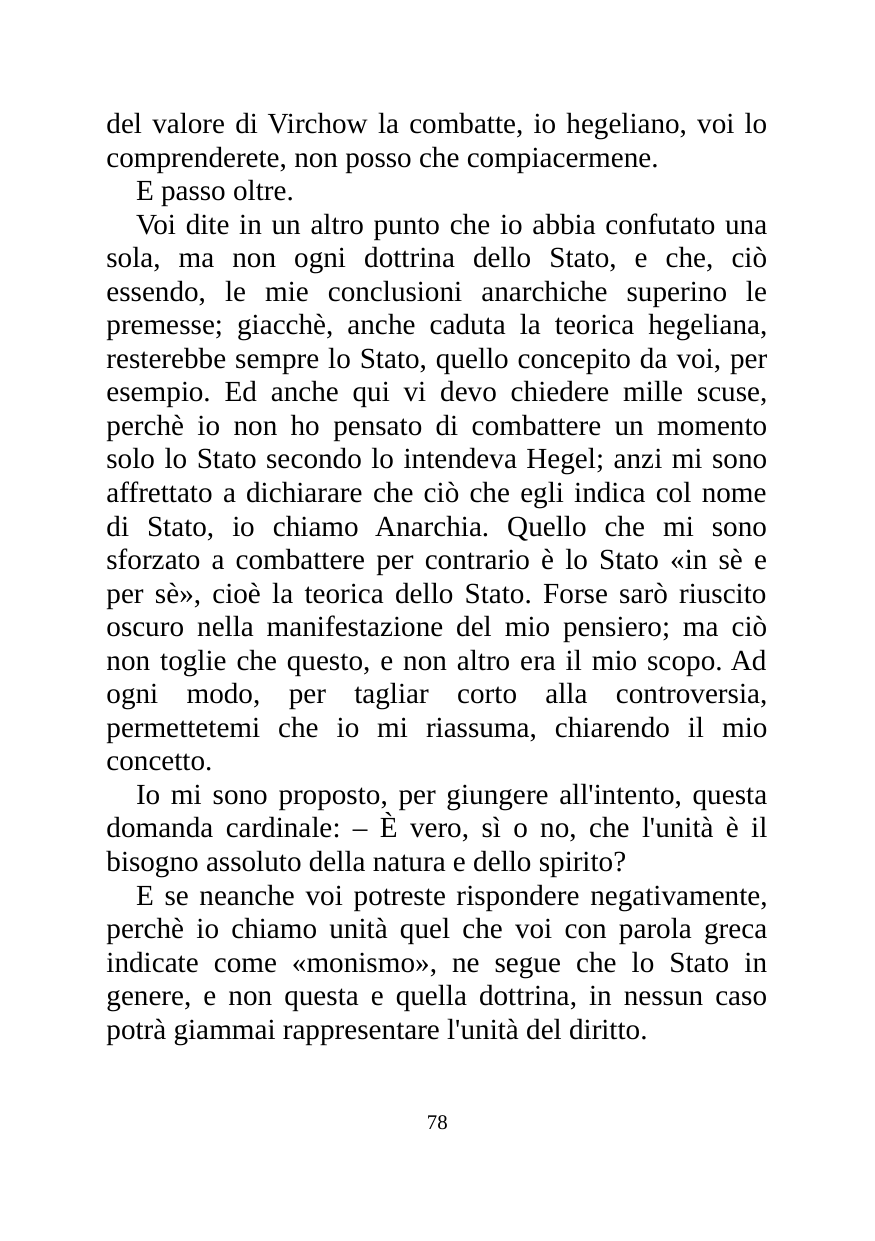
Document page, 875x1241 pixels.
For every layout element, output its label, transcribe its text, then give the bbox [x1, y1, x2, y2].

text Voi dite in un altro punto che io abbia confutato una sola, ma non ogni dottrina dello Stato, e che, ciò essendo, le mie conclusioni anarchiche superino le premesse; giacchè, anche caduta la teorica hegeliana, resterebbe sempre lo Stato, quello concepito da voi, per esempio. Ed anche qui vi devo chiedere mille scuse, perchè io non ho pensato di combattere un momento solo lo Stato secondo lo intendeva Hegel; anzi mi sono affrettato a dichiarare che ciò che egli indica col nome di Stato, io chiamo Anarchia. Quello che mi sono sforzato a combattere per contrario è lo Stato «in sè e per sè», cioè la teorica dello Stato. Forse sarò riuscito oscuro nella manifestazione del mio pensiero; ma ciò non toglie che questo, e non altro era il mio scopo. Ad ogni modo, per tagliar corto alla controversia, permettetemi che io mi riassuma, chiarendo il mio concetto. [106, 207, 768, 777]
text Io mi sono proposto, per giungere all'intento, questa domanda cardinale: – È vero, sì o no, che l'unità è il bisogno assoluto della natura e dello spirito? [106, 777, 768, 878]
text E se neanche voi potreste rispondere negativamente, perchè io chiamo unità quel che voi con parola greca indicate come «monismo», ne segue che lo Stato in genere, e non questa e quella dottrina, in nessun caso potrà giammai rappresentare l'unità del diritto. [106, 878, 768, 1045]
text del valore di Virchow la combatte, io hegeliano, voi lo comprenderete, non posso che compiacermene. [106, 106, 768, 173]
text E passo oltre. [106, 173, 768, 207]
